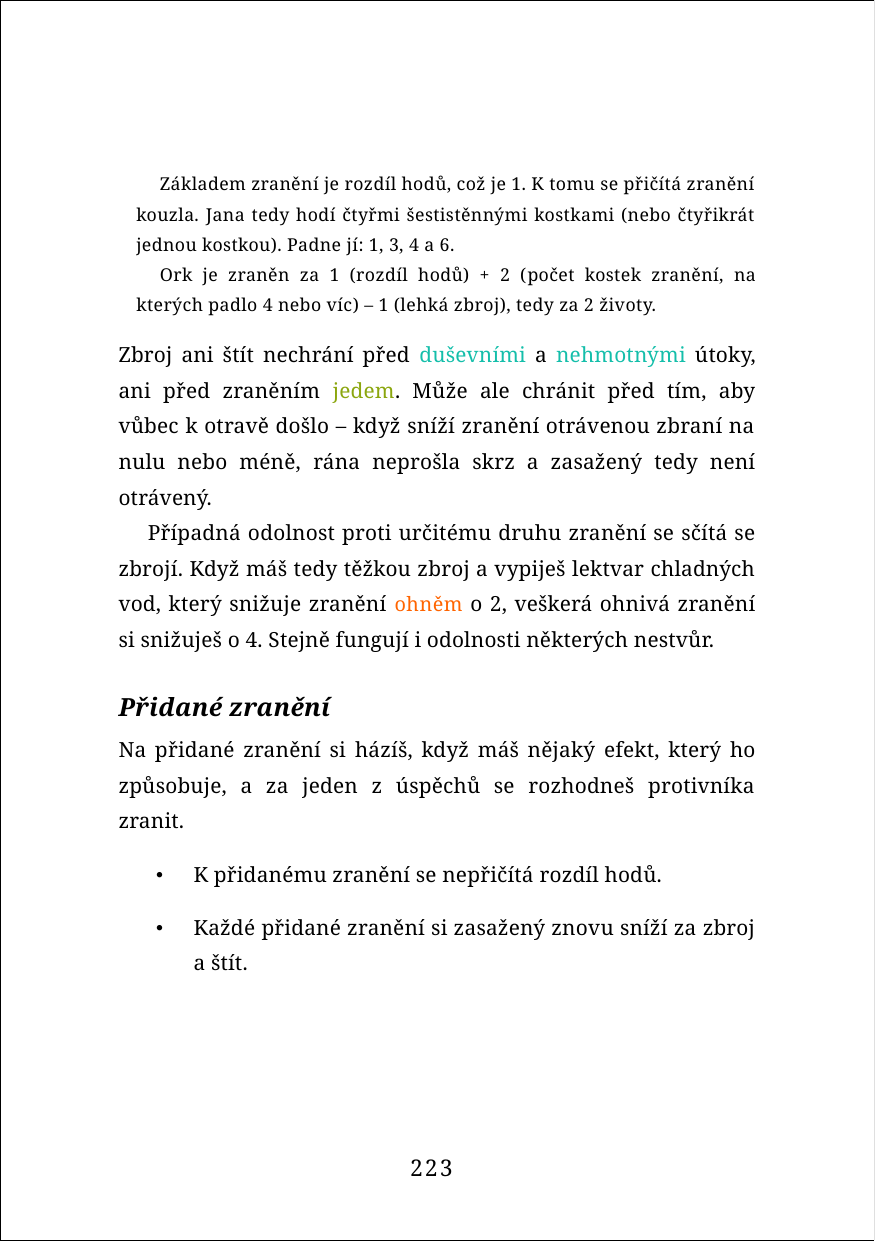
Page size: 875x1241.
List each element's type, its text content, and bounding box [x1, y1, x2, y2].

list K přidanému zranění se nepřičítá rozdíl hodů. [156, 860, 756, 888]
text Na přidané zranění si házíš, když máš nějaký efekt, který ho způsobuje, a za jeden z úspěchů se rozhodneš protivníka zranit. [118, 736, 756, 835]
text Zbroj ani štít nechrání před duševními a nehmotnými útoky, ani před zraněním jedem. Může ale chránit před tím, aby vůbec k otravě došlo – když sníží zranění otrávenou zbraní na nulu nebo méně, rána neprošla skrz a zasažený tedy není otrávený. Případná odolnost proti určitému druhu zranění se sčítá se zbrojí. Když máš tedy těžkou zbroj a vypiješ lektvar chladných vod, který snižuje zranění ohněm o 2, veškerá ohnivá zranění si snižuješ o 4. Stejně fungují i odolnosti některých nestvůr. [118, 341, 756, 653]
subtitle Přidané zranění [118, 690, 756, 724]
text Základem zranění je rozdíl hodů, což je 1. K tomu se přičítá zranění kouzla. Jana tedy hodí čtyřmi šestistěnnými kostkami (nebo čtyřikrát jednou kostkou). Padne jí: 1, 3, 4 a 6. Ork je zraněn za 1 (rozdíl hodů) + 2 (počet kostek zranění, na kterých padlo 4 nebo víc) – 1 (lehká zbroj), tedy za 2 životy. [136, 172, 756, 317]
list Každé přidané zranění si zasažený znovu sníží za zbroj a štít. [156, 913, 756, 977]
